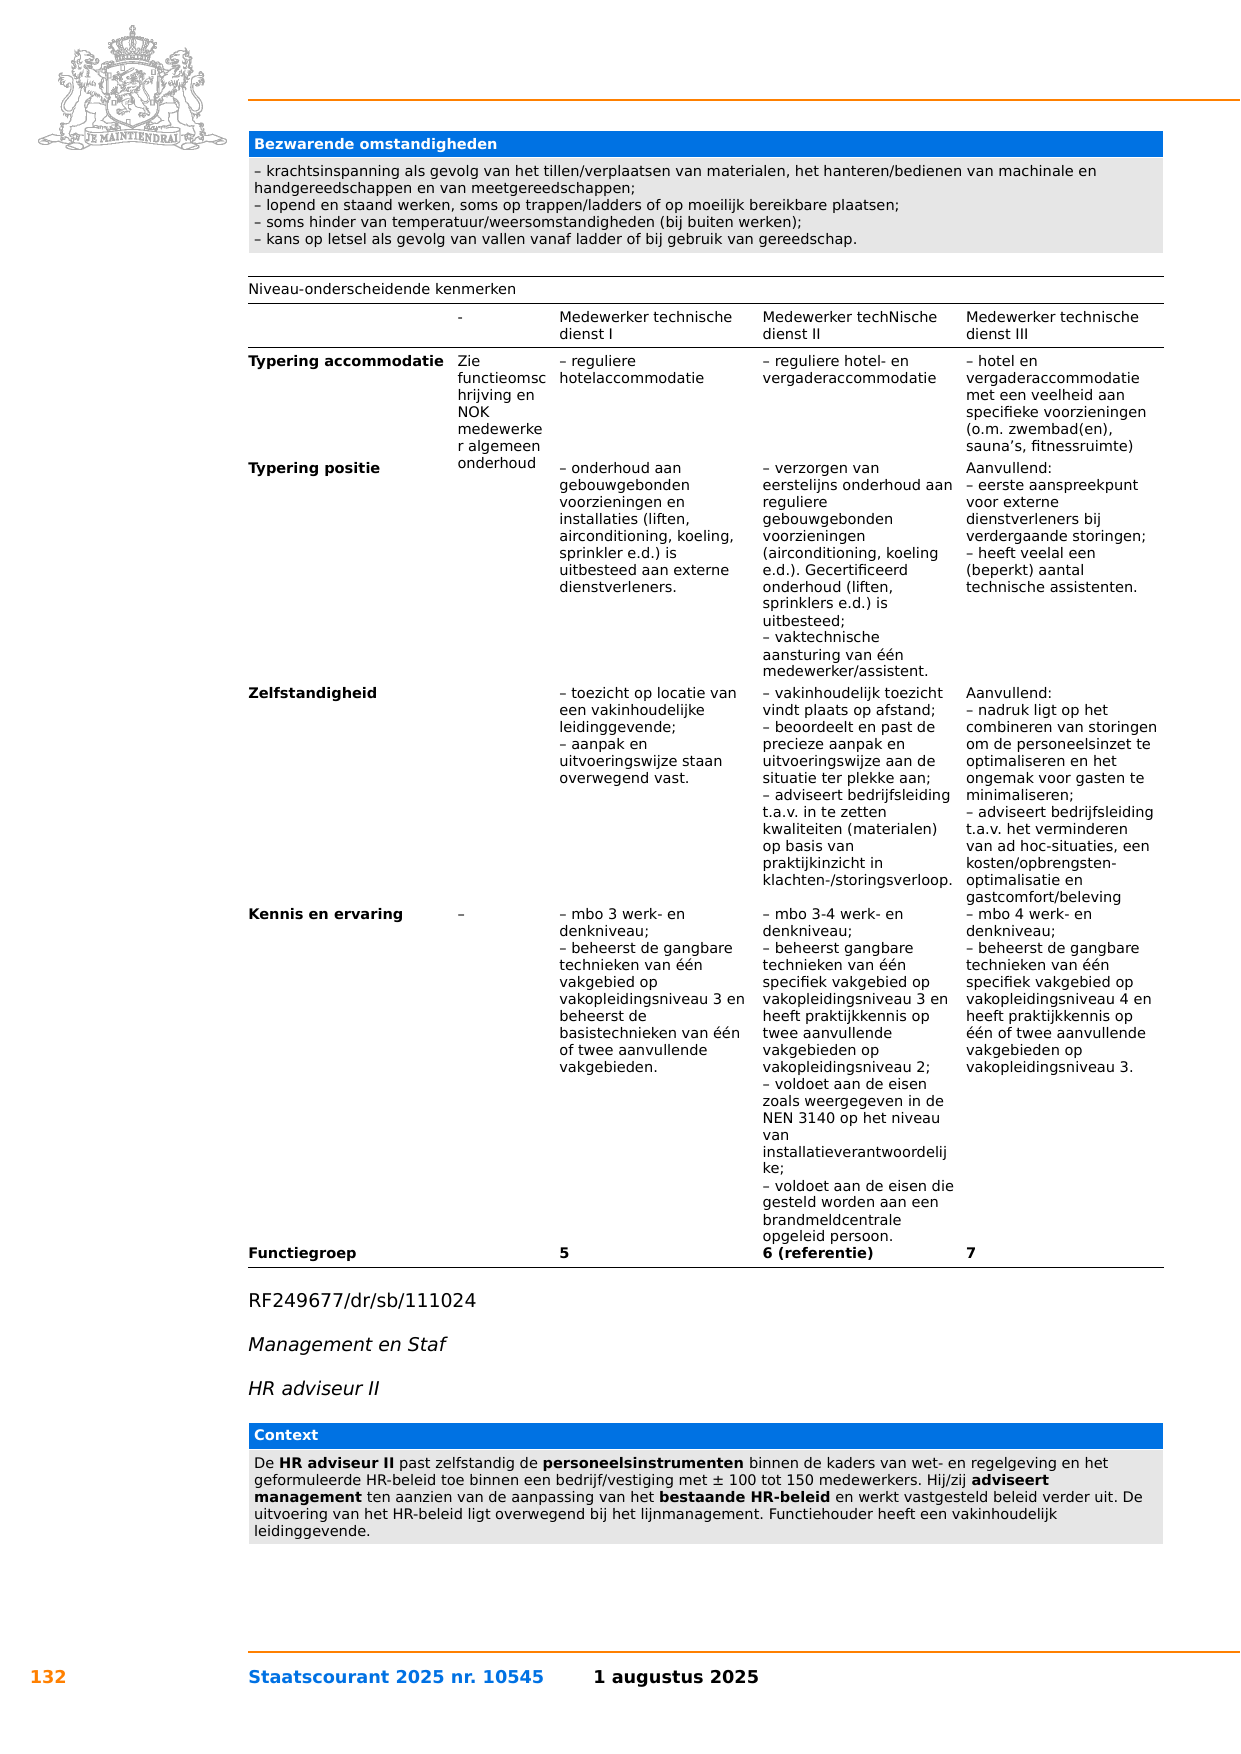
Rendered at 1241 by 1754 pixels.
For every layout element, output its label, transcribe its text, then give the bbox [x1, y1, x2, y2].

table_cell – reguliere hotel- en vergaderaccommodatie [757, 348, 960, 455]
table_cell [248, 304, 451, 347]
table_header Context [249, 1423, 1163, 1449]
table_cell – mbo 3-4 werk- en denkniveau; – beheerst gangbare technieken van één specifiek vakgebied op vakopleidingsniveau 3 en heeft praktijkkennis op twee aanvullende vakgebieden op vakopleidingsniveau 2; – voldoet aan de eisen zoals weergegeven in de NEN 3140 op het niveau van installatieverantwoordelijke; – voldoet aan de eisen die gesteld worden aan een brandmeldcentrale opgeleid persoon. [757, 906, 960, 1245]
table_cell Medewerker technische dienst I [553, 304, 757, 347]
text RF249677/dr/sb/111024 [248, 1290, 1163, 1312]
table_cell 5 [553, 1245, 757, 1267]
table_cell – krachtsinspanning als gevolg van het tillen/verplaatsen van materialen, het hanteren/bedienen van machinale en handgereedschappen en van meetgereedschappen; – lopend en staand werken, soms op trappen/ladders of op moeilijk bereikbare plaatsen; – soms hinder van temperatuur/weersomstandigheden (bij buiten werken); – kans op letsel als gevolg van vallen vanaf ladder of bij gebruik van gereedschap. [249, 158, 1163, 253]
table_header Niveau-onderscheidende kenmerken [248, 277, 1163, 303]
table_cell Typering accommodatie [248, 348, 451, 455]
subtitle Management en Staf [248, 1334, 1163, 1356]
table_cell 6 (referentie) [757, 1245, 960, 1267]
table_cell – mbo 3 werk- en denkniveau; – beheerst de gangbare technieken van één vakgebied op vakopleidingsniveau 3 en beheerst de basistechnieken van één of twee aanvullende vakgebieden. [553, 906, 757, 1245]
table_cell Medewerker technische dienst III [960, 304, 1163, 347]
table_cell – toezicht op locatie van een vakinhoudelijke leidinggevende; – aanpak en uitvoeringswijze staan overwegend vast. [553, 680, 757, 906]
table_cell De HR adviseur II past zelfstandig de personeelsinstrumenten binnen de kaders van wet- en regelgeving en het geformuleerde HR-beleid toe binnen een bedrijf/vestiging met ± 100 tot 150 medewerkers. Hij/zij adviseert management ten aanzien van de aanpassing van het bestaande HR-beleid en werkt vastgesteld beleid verder uit. De uitvoering van het HR-beleid ligt overwegend bij het lijnmanagement. Functiehouder heeft een vakinhoudelijk leidinggevende. [249, 1450, 1163, 1544]
table_cell Zie functieomschrijving en NOK medewerker algemeen onderhoud [451, 348, 553, 906]
table_header Bezwarende omstandigheden [249, 131, 1163, 157]
table_cell Aanvullend: – eerste aanspreekpunt voor externe dienstverleners bij verdergaande storingen; – heeft veelal een (beperkt) aantal technische assistenten. [960, 455, 1163, 680]
table_cell – [451, 906, 553, 1245]
table_cell [451, 1245, 553, 1267]
picture [38, 25, 227, 150]
table_cell Medewerker techNische dienst II [757, 304, 960, 347]
table_cell – onderhoud aan gebouwgebonden voorzieningen en installaties (liften, airconditioning, koeling, sprinkler e.d.) is uitbesteed aan externe dienstverleners. [553, 455, 757, 680]
table_cell - [451, 304, 553, 347]
table_cell – verzorgen van eerstelijns onderhoud aan reguliere gebouwgebonden voorzieningen (airconditioning, koeling e.d.). Gecertificeerd onderhoud (liften, sprinklers e.d.) is uitbesteed; – vaktechnische aansturing van één medewerker/assistent. [757, 455, 960, 680]
table_cell – vakinhoudelijk toezicht vindt plaats op afstand; – beoordeelt en past de precieze aanpak en uitvoeringswijze aan de situatie ter plekke aan; – adviseert bedrijfsleiding t.a.v. in te zetten kwaliteiten (materialen) op basis van praktijkinzicht in klachten-/storingsverloop. [757, 680, 960, 906]
table_cell – hotel en vergaderaccommodatie met een veelheid aan specifieke voorzieningen (o.m. zwembad(en), sauna’s, fitnessruimte) [960, 348, 1163, 455]
table_cell Aanvullend: – nadruk ligt op het combineren van storingen om de personeelsinzet te optimaliseren en het ongemak voor gasten te minimaliseren; – adviseert bedrijfsleiding t.a.v. het verminderen van ad hoc-situaties, een kosten/opbrengsten-optimalisatie en gastcomfort/beleving [960, 680, 1163, 906]
table_cell 7 [960, 1245, 1163, 1267]
table_cell Typering positie [248, 455, 451, 680]
table_cell Functiegroep [248, 1245, 451, 1267]
table_cell Kennis en ervaring [248, 906, 451, 1245]
table_cell Zelfstandigheid [248, 680, 451, 906]
table_cell – mbo 4 werk- en denkniveau; – beheerst de gangbare technieken van één specifiek vakgebied op vakopleidingsniveau 4 en heeft praktijkkennis op één of twee aanvullende vakgebieden op vakopleidingsniveau 3. [960, 906, 1163, 1245]
subtitle HR adviseur II [248, 1378, 1163, 1399]
table_cell – reguliere hotelaccommodatie [553, 348, 757, 455]
